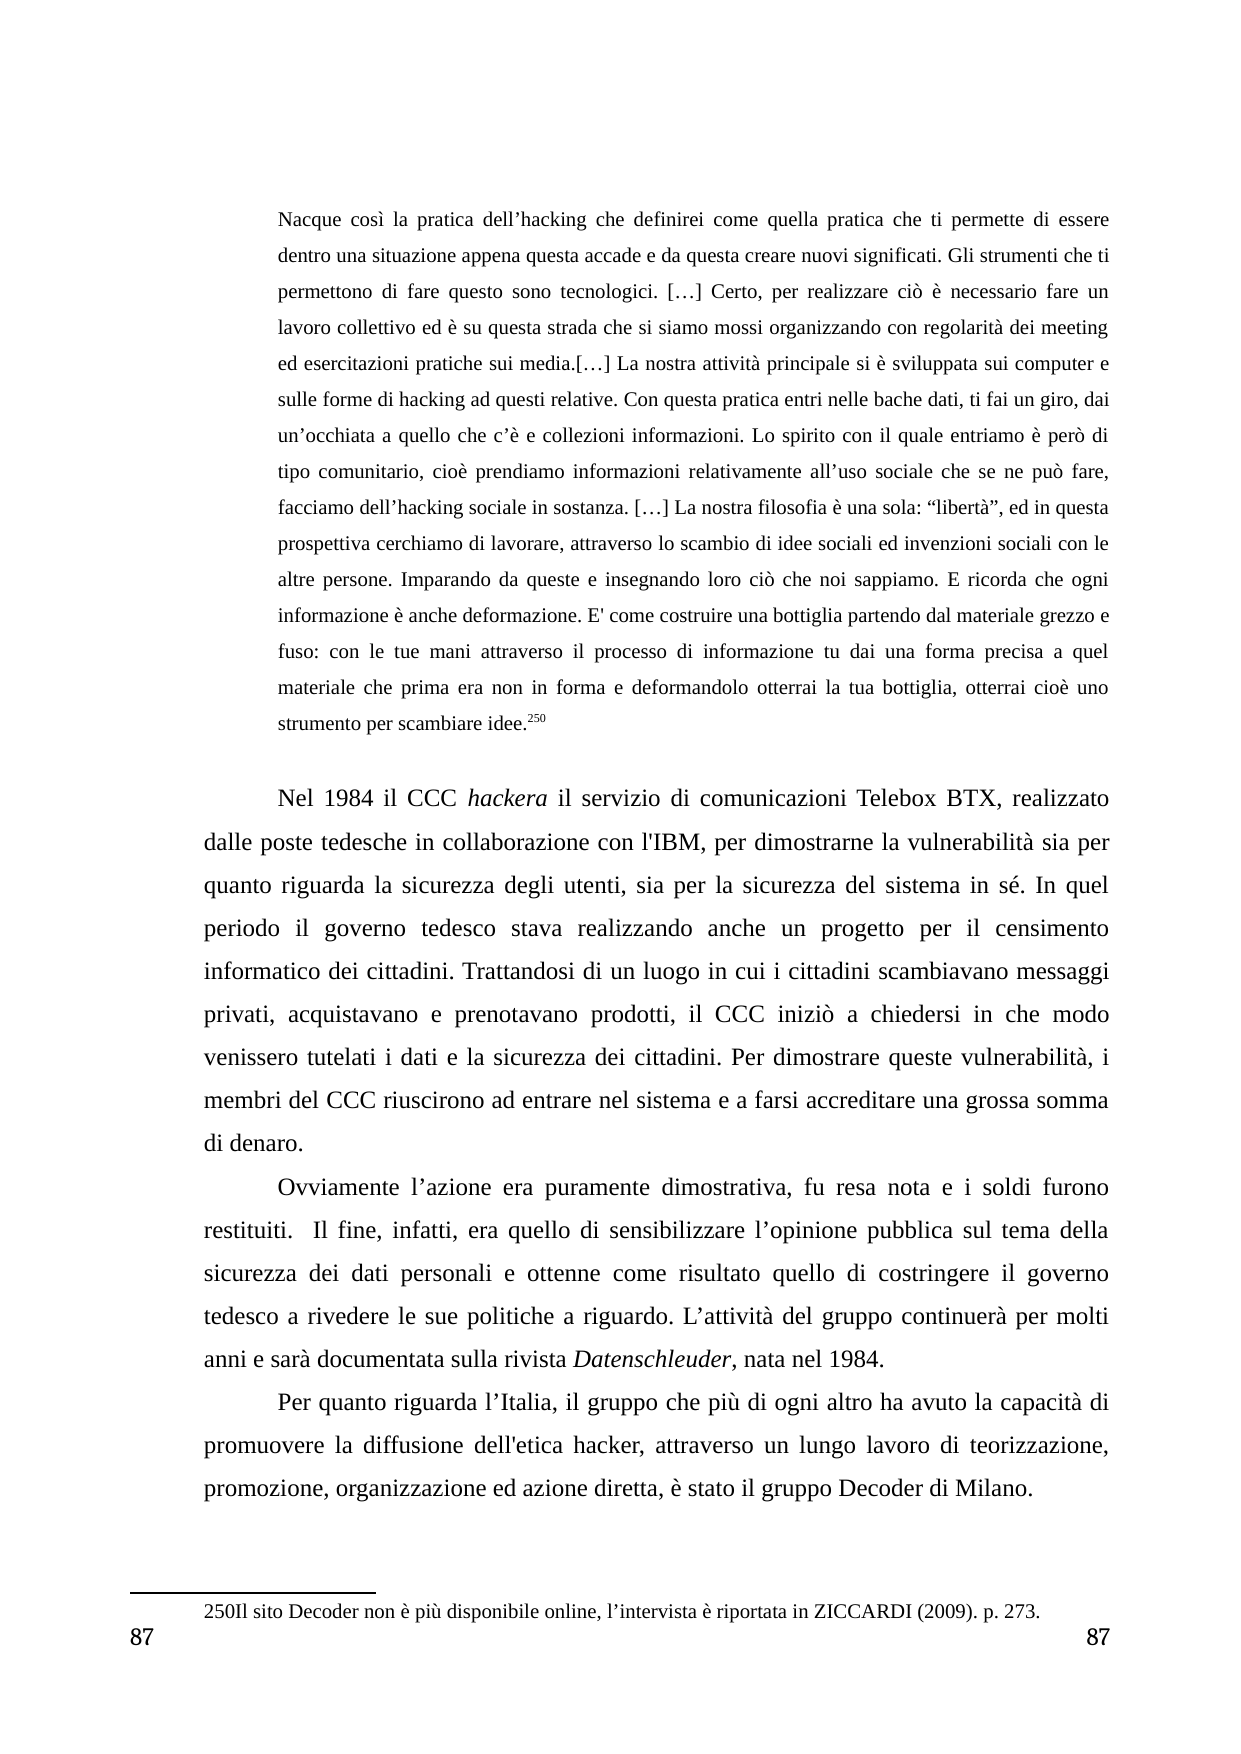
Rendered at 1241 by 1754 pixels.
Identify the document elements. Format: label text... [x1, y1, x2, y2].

text Nacque così la pratica dell’hacking che definirei come quella pratica che ti permette di essere dentro una situazione appena questa accade e da questa creare nuovi significati. Gli strumenti che ti permettono di fare questo sono tecnologici. […] Certo, per realizzare ciò è necessario fare un lavoro collettivo ed è su questa strada che si siamo mossi organizzando con regolarità dei meeting ed esercitazioni pratiche sui media.[…] La nostra attività principale si è sviluppata sui computer e sulle forme di hacking ad questi relative. Con questa pratica entri nelle bache dati, ti fai un giro, dai un’occhiata a quello che c’è e collezioni informazioni. Lo spirito con il quale entriamo è però di tipo comunitario, cioè prendiamo informazioni relativamente all’uso sociale che se ne può fare, facciamo dell’hacking sociale in sostanza. […] La nostra filosofia è una sola: “libertà”, ed in questa prospettiva cerchiamo di lavorare, attraverso lo scambio di idee sociali ed invenzioni sociali con le altre persone. Imparando da queste e insegnando loro ciò che noi sappiamo. E ricorda che ogni informazione è anche deformazione. E' come costruire una bottiglia partendo dal materiale grezzo e fuso: con le tue mani attraverso il processo di informazione tu dai una forma precisa a quel materiale che prima era non in forma e deformandolo otterrai la tua bottiglia, otterrai cioè uno strumento per scambiare idee. [278, 207, 1110, 735]
text Ovviamente l’azione era puramente dimostrativa, fu resa nota e i soldi furono restituiti. Il fine, infatti, era quello di sensibilizzare l’opinione pubblica sul tema della sicurezza dei dati personali e ottenne come risultato quello di costringere il governo tedesco a rivedere le sue politiche a riguardo. L’attività del gruppo continuerà per molti anni e sarà documentata sulla rivista Datenschleuder, nata nel 1984. [204, 1172, 1110, 1373]
text Nel 1984 il CCC hackera il servizio di comunicazioni Telebox BTX, realizzato dalle poste tedesche in collaborazione con l'IBM, per dimostrarne la vulnerabilità sia per quanto riguarda la sicurezza degli utenti, sia per la sicurezza del sistema in sé. In quel periodo il governo tedesco stava realizzando anche un progetto per il censimento informatico dei cittadini. Trattandosi di un luogo in cui i cittadini scambiavano messaggi privati, acquistavano e prenotavano prodotti, il CCC iniziò a chiedersi in che modo venissero tutelati i dati e la sicurezza dei cittadini. Per dimostrare queste vulnerabilità, i membri del CCC riuscirono ad entrare nel sistema e a farsi accreditare una grossa somma di denaro. [204, 783, 1110, 1157]
text Per quanto riguarda l’Italia, il gruppo che più di ogni altro ha avuto la capacità di promuovere la diffusione dell'etica hacker, attraverso un lungo lavoro di teorizzazione, promozione, organizzazione ed azione diretta, è stato il gruppo Decoder di Milano. [204, 1387, 1110, 1502]
text Il sito Decoder non è più disponibile online, l’intervista è riportata in ZICCARDI (2009). p. 273. [204, 1599, 1110, 1623]
